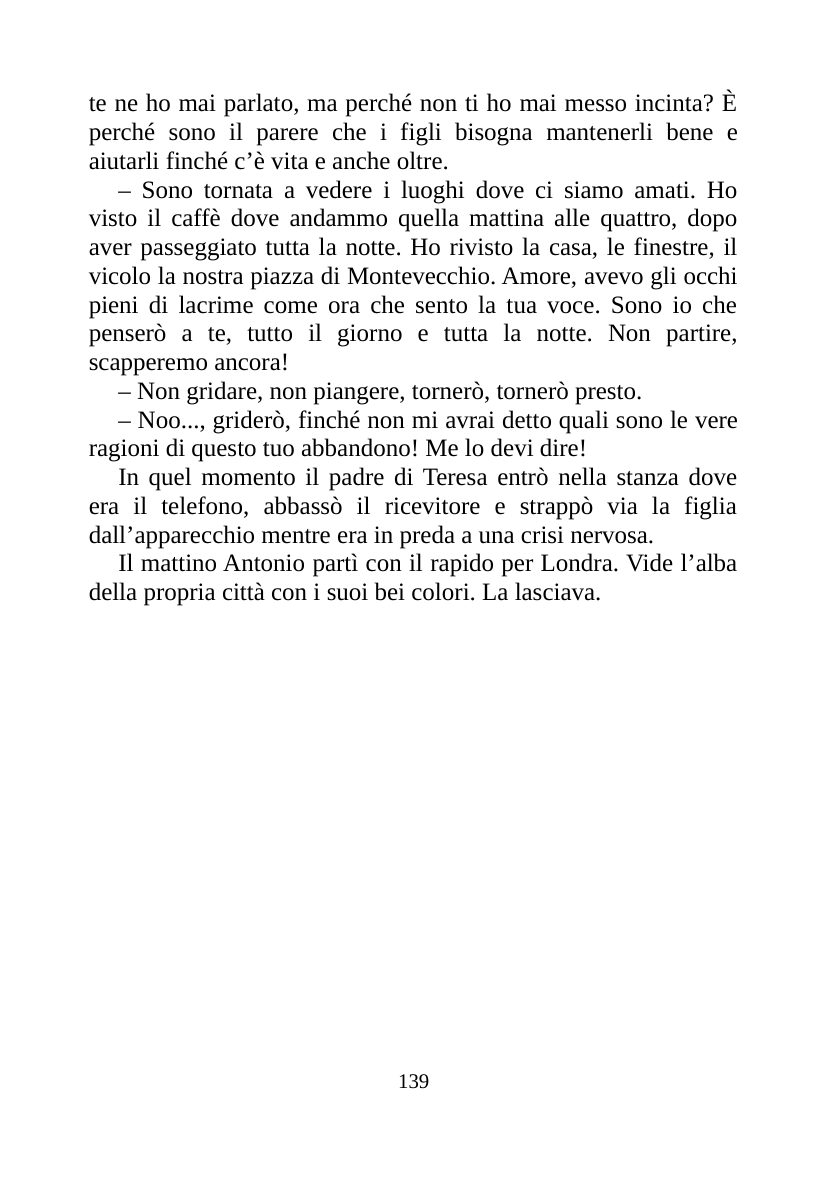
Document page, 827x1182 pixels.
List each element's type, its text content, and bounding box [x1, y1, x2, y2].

text – Non gridare, non piangere, tornerò, tornerò presto. [88, 376, 738, 405]
text – Noo..., griderò, finché non mi avrai detto quali sono le vere ragioni di questo tuo abbandono! Me lo devi dire! [88, 405, 738, 462]
text In quel momento il padre di Teresa entrò nella stanza dove era il telefono, abbassò il ricevitore e strappò via la figlia dall’apparecchio mentre era in preda a una crisi nervosa. [88, 462, 738, 548]
text Il mattino Antonio partì con il rapido per Londra. Vide l’alba della propria città con i suoi bei colori. La lasciava. [88, 548, 738, 606]
text – Sono tornata a vedere i luoghi dove ci siamo amati. Ho visto il caffè dove andammo quella mattina alle quattro, dopo aver passeggiato tutta la notte. Ho rivisto la casa, le finestre, il vicolo la nostra piazza di Montevecchio. Amore, avevo gli occhi pieni di lacrime come ora che sento la tua voce. Sono io che penserò a te, tutto il giorno e tutta la notte. Non partire, scapperemo ancora! [88, 175, 738, 376]
text te ne ho mai parlato, ma perché non ti ho mai messo incinta? È perché sono il parere che i figli bisogna mantenerli bene e aiutarli finché c’è vita e anche oltre. [88, 88, 738, 175]
